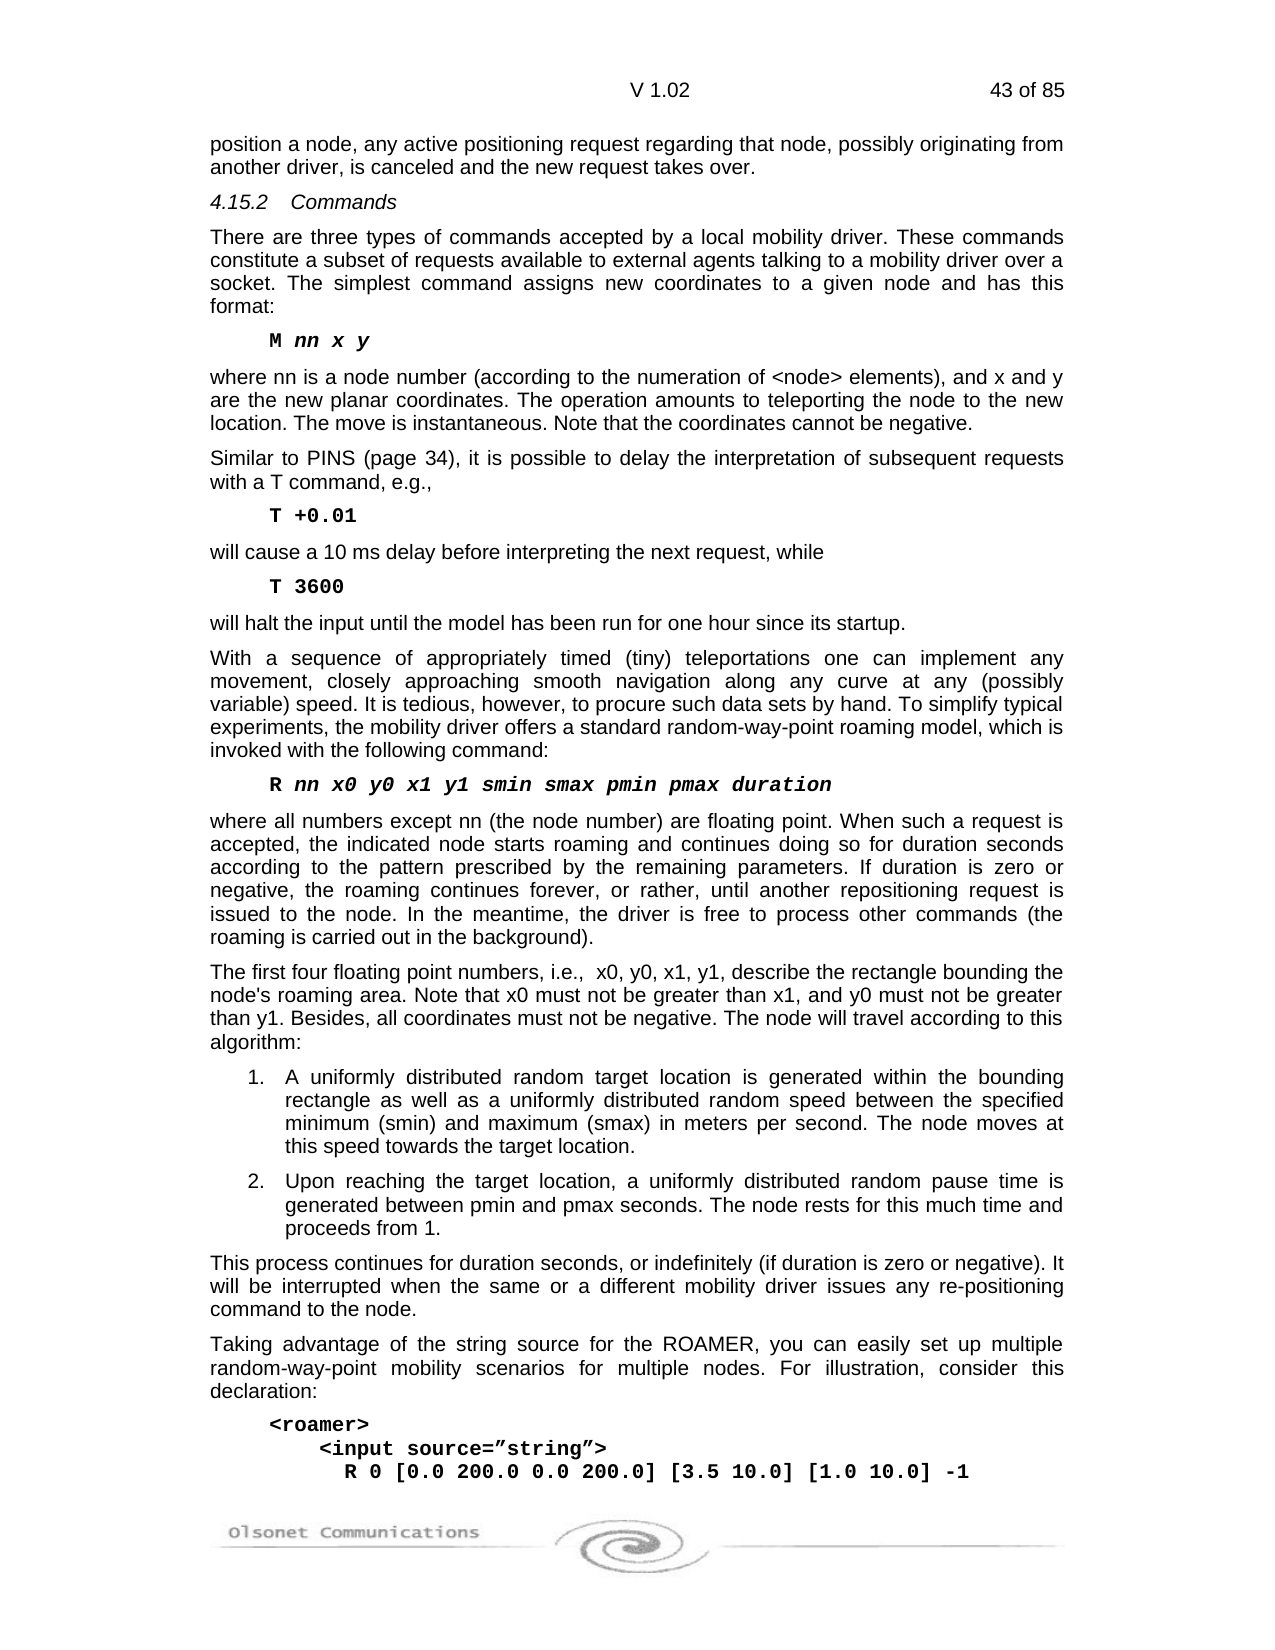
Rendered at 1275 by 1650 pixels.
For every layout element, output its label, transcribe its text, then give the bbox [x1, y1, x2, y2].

text With a sequence of appropriately timed (tiny) teleportations one can implement any movement, closely approaching smooth navigation along any curve at any (possibly variable) speed. It is tedious, however, to procure such data sets by hand. To simplify typical experiments, the mobility driver offers a standard random-way-point roaming model, which is invoked with the following command: [210, 646, 1065, 762]
text will halt the input until the model has been run for one hour since its startup. [210, 611, 1065, 634]
text The first four floating point numbers, i.e., x0, y0, x1, y1, describe the rectangle bounding the node's roaming area. Note that x0 must not be greater than x1, and y0 must not be greater than y1. Besides, all coordinates must not be negative. The node will travel according to this algorithm: [210, 961, 1065, 1053]
text where all numbers except nn (the node number) are floating point. When such a request is accepted, the indicated node starts roaming and continues doing so for duration seconds according to the pattern prescribed by the remaining parameters. If duration is zero or negative, the roaming continues forever, or rather, until another repositioning request is issued to the node. In the meantime, the driver is free to process other commands (the roaming is carried out in the background). [210, 809, 1065, 949]
list A uniformly distributed random target location is generated within the bounding rectangle as well as a uniformly distributed random speed between the specified minimum (smin) and maximum (smax) in meters per second. The node moves at this speed towards the target location. [247, 1065, 1065, 1158]
text will cause a 10 ms delay before interpreting the next request, while [210, 541, 1065, 564]
text R 0 [0.0 200.0 0.0 200.0] [3.5 10.0] [1.0 10.0] -1 [269, 1462, 1065, 1485]
text This process continues for duration seconds, or indefinitely (if duration is zero or negative). It will be interrupted when the same or a different mobility driver issues any re-positioning command to the node. [210, 1251, 1065, 1321]
text T 3600 [269, 576, 1065, 599]
text M nn x y [269, 330, 1065, 354]
list Upon reaching the target location, a uniformly distributed random pause time is generated between pmin and pmax seconds. The node rests for this much time and proceeds from 1. [247, 1170, 1065, 1239]
subtitle Commands [210, 190, 1065, 214]
text Taking advantage of the string source for the ROAMER, you can easily set up multiple random-way-point mobility scenarios for multiple nodes. For illustration, consider this declaration: [210, 1333, 1065, 1402]
text where nn is a node number (according to the numeration of <node> elements), and x and y are the new planar coordinates. The operation amounts to teleporting the node to the new location. The move is instantaneous. Note that the coordinates cannot be negative. [210, 366, 1065, 435]
text There are three types of commands accepted by a local mobility driver. These commands constitute a subset of requests available to external agents talking to a mobility driver over a socket. The simplest command assigns new coordinates to a given node and has this format: [210, 225, 1065, 318]
text position a node, any active positioning request regarding that node, possibly originating from another driver, is canceled and the new request takes over. [210, 132, 1065, 179]
text <input source=”string”> [269, 1438, 1065, 1462]
text T +0.01 [269, 505, 1065, 529]
text R nn x0 y0 x1 y1 smin smax pmin pmax duration [269, 774, 1065, 798]
text Similar to PINS (page 34), it is possible to delay the interpretation of subsequent requests with a T command, e.g., [210, 447, 1065, 493]
picture [210, 1504, 1065, 1596]
text <roamer> [269, 1414, 1065, 1438]
